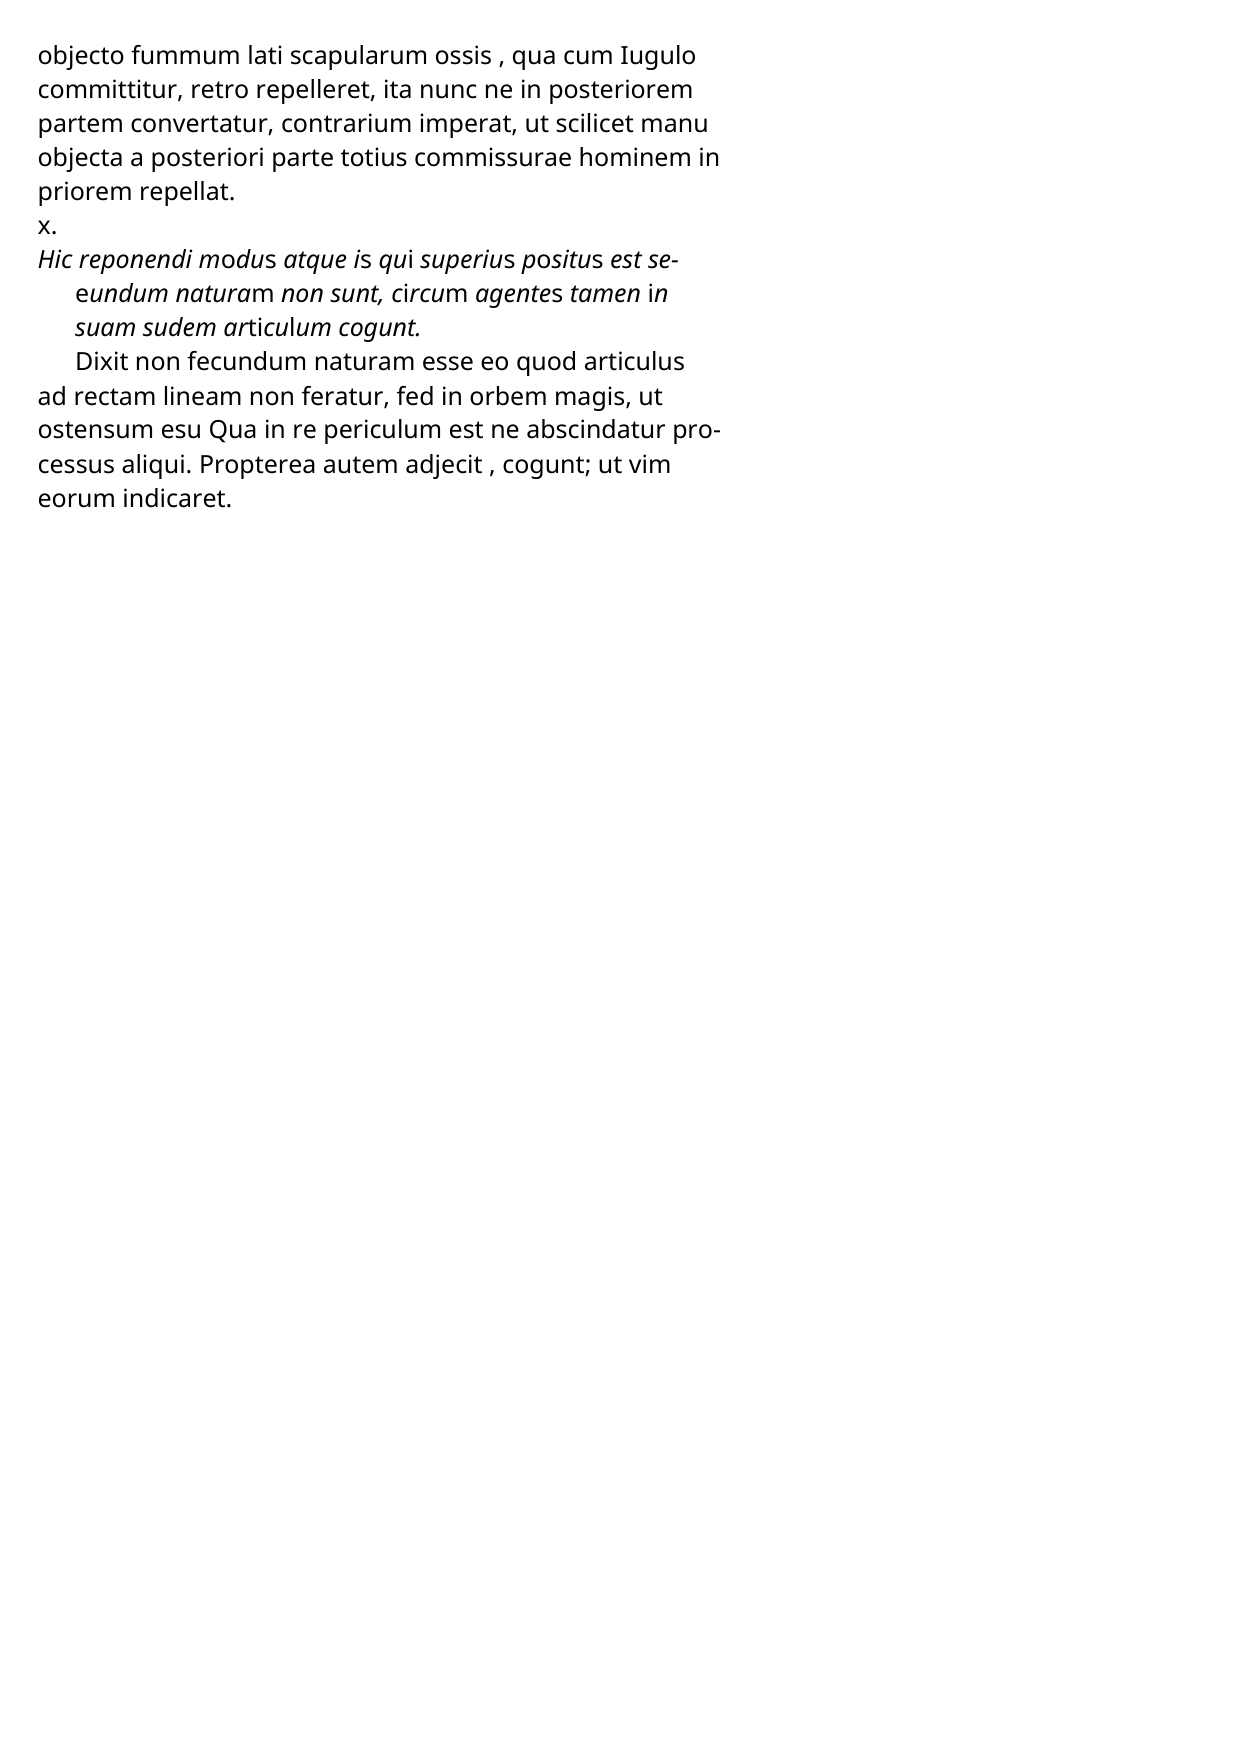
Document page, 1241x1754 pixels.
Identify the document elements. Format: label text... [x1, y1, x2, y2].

subtitle x. [37, 208, 1203, 242]
text Hic reponendi modus atque is qui superius positus est se- eundum naturam non sunt, circum agentes tamen in suam sudem articulum cogunt. [37, 242, 1203, 344]
text objecto fummum lati scapularum ossis , qua cum Iugulo committitur, retro repelleret, ita nunc ne in posteriorem partem convertatur, contrarium imperat, ut scilicet manu objecta a posteriori parte totius commissurae hominem in priorem repellat. [37, 37, 1203, 208]
text Dixit non fecundum naturam esse eo quod articulus ad rectam lineam non feratur, fed in orbem magis, ut ostensum esu Qua in re periculum est ne abscindatur pro- cessus aliqui. Propterea autem adjecit , cogunt; ut vim eorum indicaret. [37, 344, 1203, 514]
